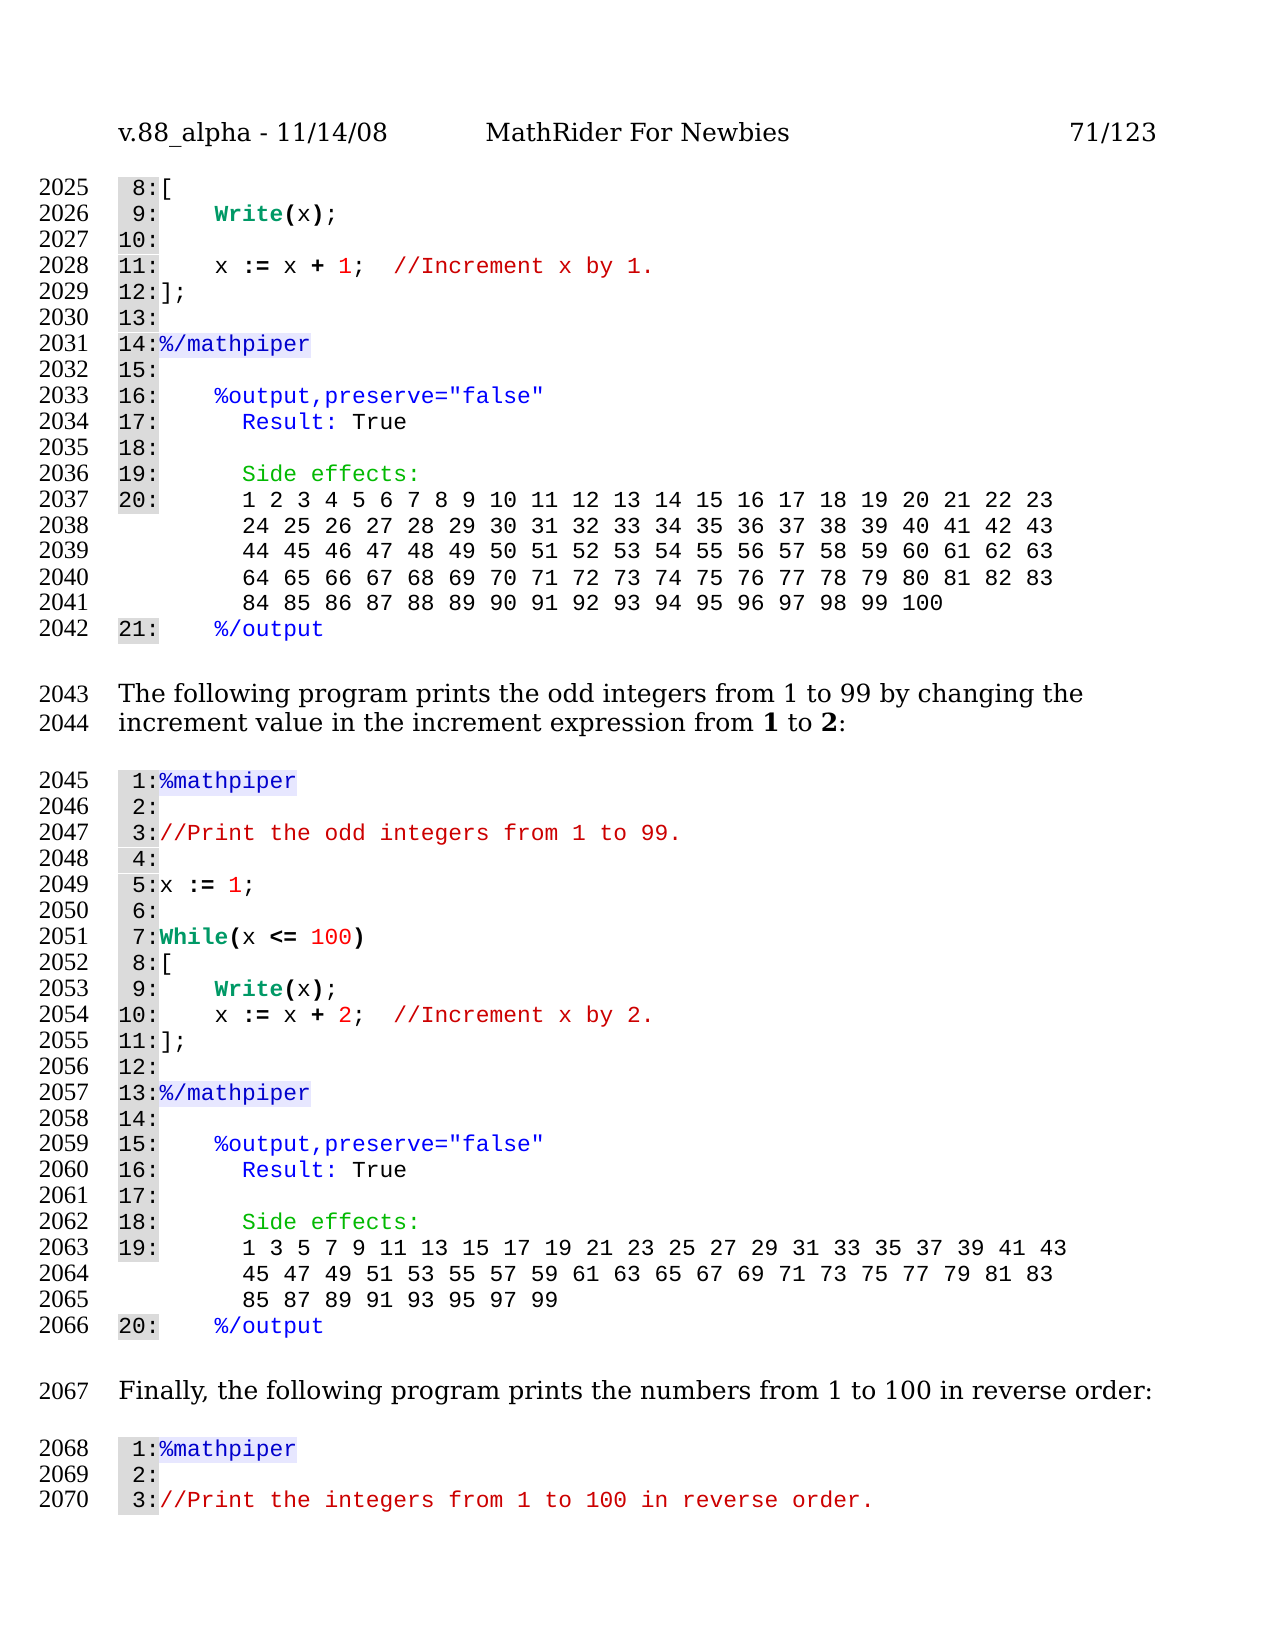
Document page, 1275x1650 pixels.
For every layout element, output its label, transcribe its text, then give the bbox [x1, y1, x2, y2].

text 20: %/output [118, 1314, 1157, 1340]
text 8:[ [118, 177, 1157, 203]
text 15: [118, 358, 1157, 384]
text 13:%/mathpiper [118, 1081, 1157, 1107]
text 18: [118, 436, 1157, 462]
text 13: [118, 306, 1157, 332]
text 6: [118, 899, 1157, 925]
text 44 45 46 47 48 49 50 51 52 53 54 55 56 57 58 59 60 61 62 63 [118, 540, 1157, 566]
text 84 85 86 87 88 89 90 91 92 93 94 95 96 97 98 99 100 [118, 592, 1157, 618]
text 2: [118, 1463, 1157, 1489]
text 24 25 26 27 28 29 30 31 32 33 34 35 36 37 38 39 40 41 42 43 [118, 514, 1157, 540]
text Finally, the following program prints the numbers from 1 to 100 in reverse order: [118, 1376, 1157, 1405]
text 8:[ [118, 951, 1157, 977]
text 18: Side effects: [118, 1211, 1157, 1237]
text 19: 1 3 5 7 9 11 13 15 17 19 21 23 25 27 29 31 33 35 37 39 41 43 [118, 1237, 1157, 1262]
text 85 87 89 91 93 95 97 99 [118, 1288, 1157, 1314]
text 1:%mathpiper [118, 770, 1157, 796]
text 12:]; [118, 281, 1157, 306]
text 12: [118, 1055, 1157, 1081]
text 64 65 66 67 68 69 70 71 72 73 74 75 76 77 78 79 80 81 82 83 [118, 566, 1157, 592]
text 3://Print the integers from 1 to 100 in reverse order. [118, 1489, 1157, 1515]
text 3://Print the odd integers from 1 to 99. [118, 822, 1157, 847]
text 17: Result: True [118, 410, 1157, 436]
text 45 47 49 51 53 55 57 59 61 63 65 67 69 71 73 75 77 79 81 83 [118, 1262, 1157, 1288]
text The following program prints the odd integers from 1 to 99 by changing the increment value in the increment expression from 1 to 2: [118, 679, 1157, 738]
text 5:x := 1; [118, 873, 1157, 899]
text 9: Write(x); [118, 977, 1157, 1003]
text 16: Result: True [118, 1159, 1157, 1185]
text 2: [118, 796, 1157, 822]
text 21: %/output [118, 618, 1157, 644]
text 17: [118, 1185, 1157, 1211]
text 15: %output,preserve="false" [118, 1133, 1157, 1159]
text 14:%/mathpiper [118, 332, 1157, 358]
text 1:%mathpiper [118, 1437, 1157, 1463]
text 11:]; [118, 1029, 1157, 1055]
text 14: [118, 1107, 1157, 1133]
text 20: 1 2 3 4 5 6 7 8 9 10 11 12 13 14 15 16 17 18 19 20 21 22 23 [118, 488, 1157, 514]
text 9: Write(x); [118, 203, 1157, 229]
text 19: Side effects: [118, 462, 1157, 488]
text 10: x := x + 2; //Increment x by 2. [118, 1003, 1157, 1029]
text 16: %output,preserve="false" [118, 384, 1157, 410]
text 11: x := x + 1; //Increment x by 1. [118, 254, 1157, 281]
text 4: [118, 847, 1157, 873]
text 10: [118, 229, 1157, 254]
text 7:While(x <= 100) [118, 925, 1157, 951]
